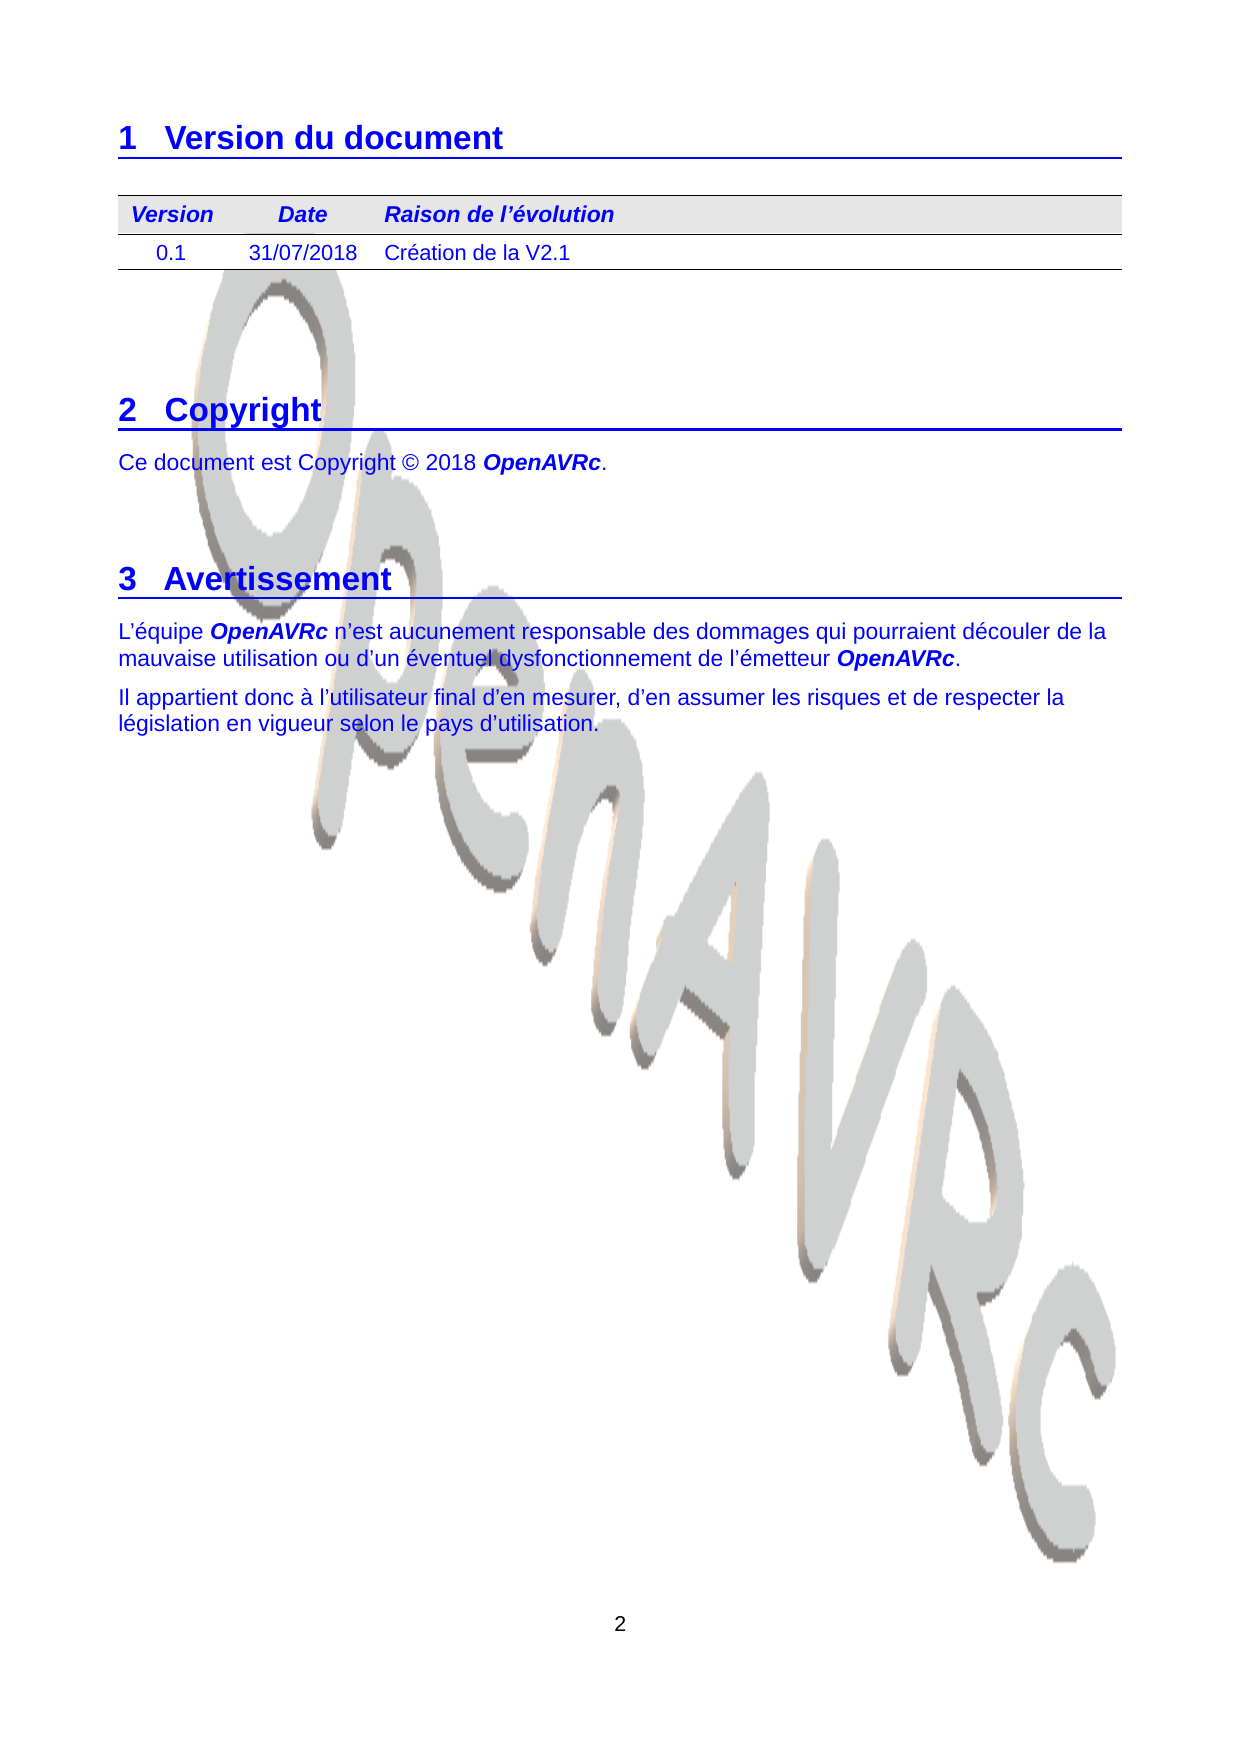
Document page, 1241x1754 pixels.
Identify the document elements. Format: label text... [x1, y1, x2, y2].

subtitle 2 Copyright [118, 390, 1122, 428]
text Ce document est Copyright © 2018 OpenAVRc. [118, 449, 1122, 476]
picture [118, 431, 1122, 449]
table_cell Création de la V2.1 [372, 235, 1122, 269]
picture [118, 270, 1122, 390]
picture [118, 736, 1122, 1636]
table_cell 0.1 [118, 235, 236, 269]
subtitle 1 Version du document [118, 118, 1122, 157]
picture [118, 476, 1122, 559]
picture [118, 159, 1122, 195]
table_header Raison de l’évolution [372, 196, 1122, 233]
table_cell 31/07/2018 [236, 235, 372, 269]
text Il appartient donc à l’utilisateur final d’en mesurer, d’en assumer les risques et de respecter la législation en vigueur selon le pays d’utilisation. [118, 683, 1122, 736]
picture [118, 599, 1122, 618]
table_header Version [118, 196, 236, 233]
picture [118, 671, 1122, 683]
table_header Date [236, 196, 372, 233]
text L’équipe OpenAVRc n’est aucunement responsable des dommages qui pourraient découler de la mauvaise utilisation ou d’un éventuel dysfonctionnement de l’émetteur OpenAVRc. [118, 618, 1122, 671]
subtitle 3 Avertissement [118, 559, 1122, 597]
